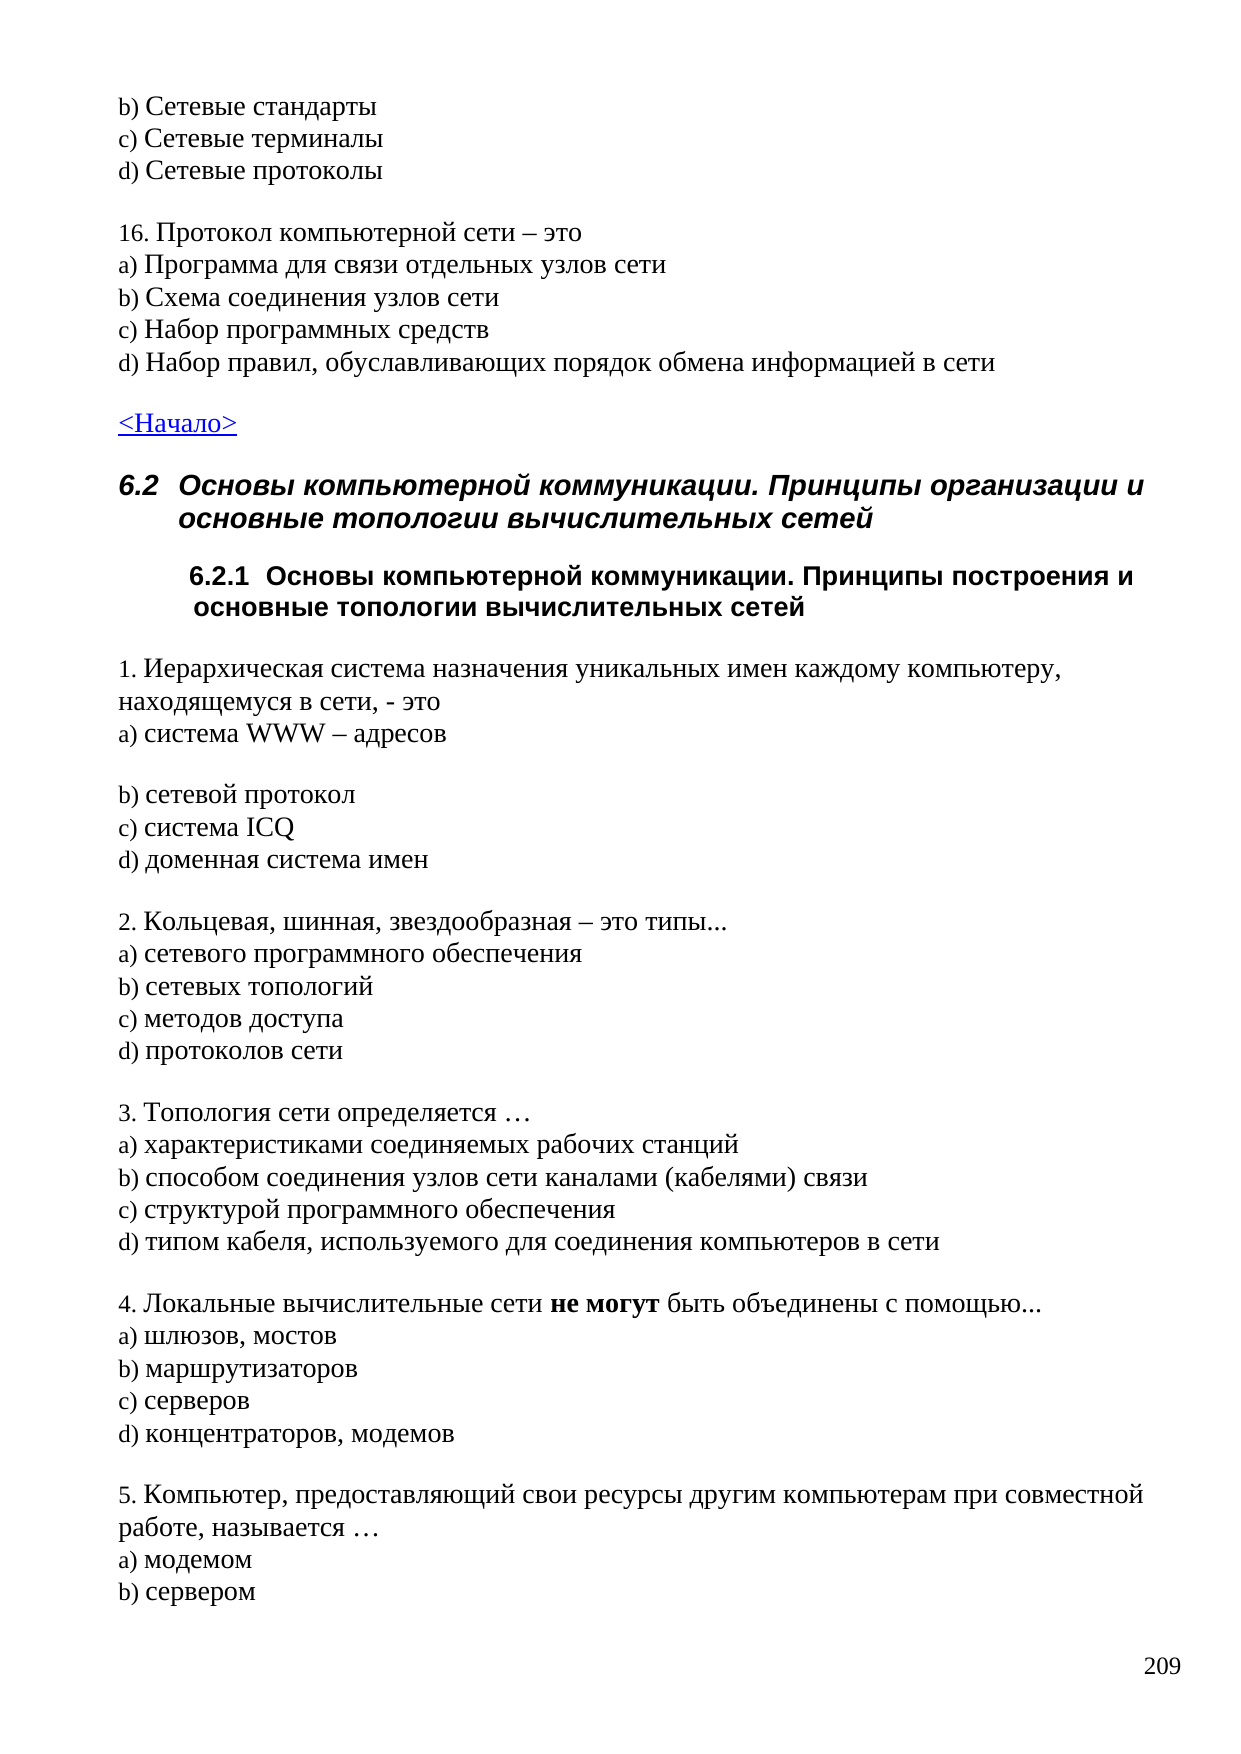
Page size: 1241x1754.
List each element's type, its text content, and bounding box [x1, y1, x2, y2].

text 16. Протокол компьютерной сети – это a) Программа для связи отдельных узлов сети b) Схема соединения узлов сети c) Набор программных средств d) Набор правил, обуславливающих порядок обмена информацией в сети [118, 215, 1181, 377]
text 3. Топология сети определяется … a) характеристиками соединяемых рабочих станций b) способом соединения узлов сети каналами (кабелями) связи c) структурой программного обеспечения d) типом кабеля, используемого для соединения компьютеров в сети [118, 1095, 1181, 1257]
text 1. Иерархическая система назначения уникальных имен каждому компьютеру, находящемуся в сети, - это a) система WWW – адресов b) сетевой протокол c) система ICQ d) доменная система имен [118, 651, 1181, 874]
text b) Сетевые стандарты c) Сетевые терминалы d) Сетевые протоколы [118, 89, 1181, 186]
subtitle Основы компьютерной коммуникации. Принципы построения и основные топологии вычислительных сетей [189, 560, 1181, 622]
text <Начало> [118, 406, 1181, 438]
text 2. Кольцевая, шинная, звездообразная – это типы... a) сетевого программного обеспечения b) сетевых топологий c) методов доступа d) протоколов сети [118, 904, 1181, 1066]
text 5. Компьютер, предоставляющий свои ресурсы другим компьютерам при совместной работе, называется … a) модемом b) сервером [118, 1477, 1181, 1607]
subtitle Основы компьютерной коммуникации. Принципы организации и основные топологии вычислительных сетей [118, 468, 1181, 535]
text 4. Локальные вычислительные сети не могут быть объединены с помощью... a) шлюзов, мостов b) маршрутизаторов c) серверов d) концентраторов, модемов [118, 1286, 1181, 1448]
